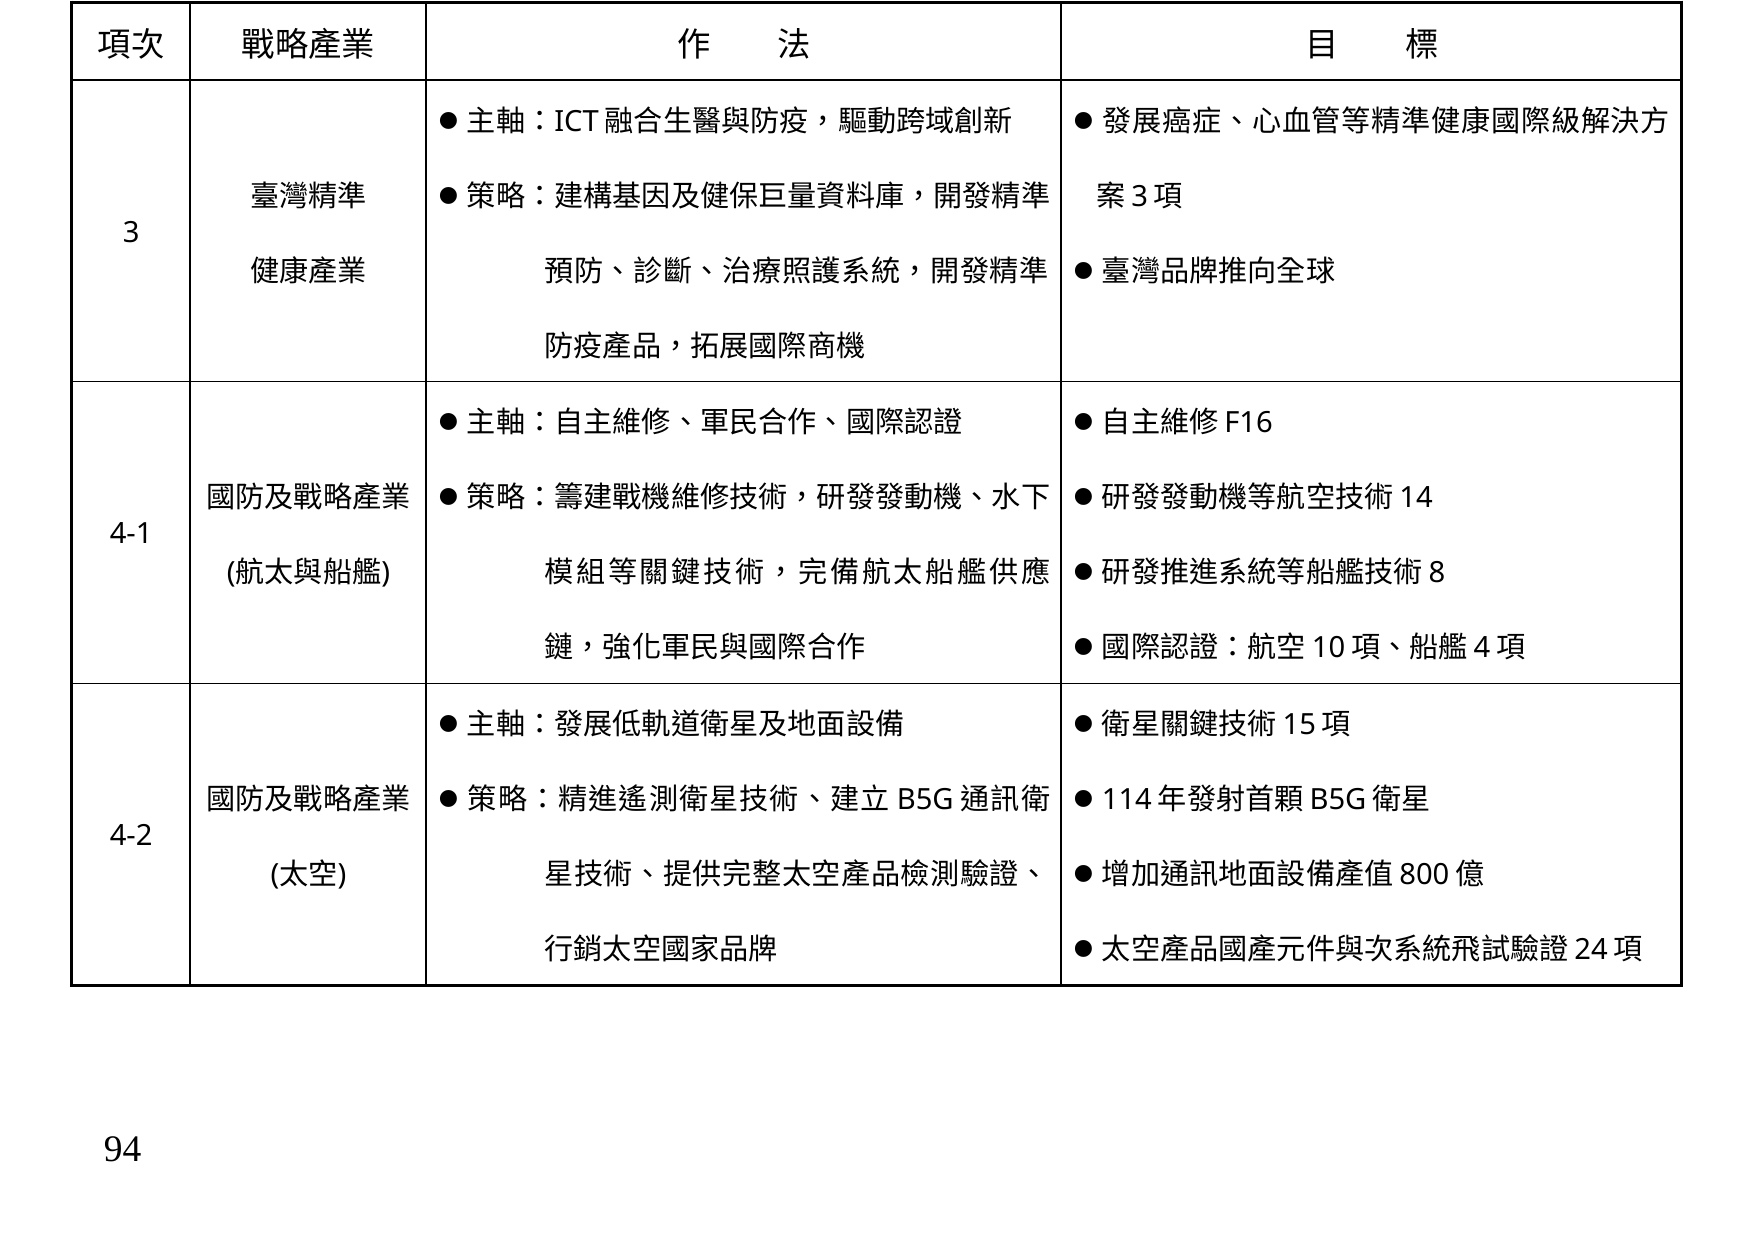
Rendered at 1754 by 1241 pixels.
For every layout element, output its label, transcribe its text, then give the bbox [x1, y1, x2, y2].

table_cell 3 [73, 81, 189, 381]
table_cell 衛星關鍵技術15項 114年發射首顆B5G衛星 增加通訊地面設備產值800億 太空產品國產元件與次系統飛試驗證24項 [1062, 684, 1680, 984]
table_cell 主軸：發展低軌道衛星及地面設備 策略：精進遙測衛星技術、建立B5G通訊衛星技術、提供完整太空產品檢測驗證、行銷太空國家品牌 [427, 684, 1060, 984]
table_cell 4-1 [73, 382, 189, 682]
table_cell 4-2 [73, 684, 189, 984]
table_cell 國防及戰略產業(太空) [191, 684, 425, 984]
table_cell 發展癌症、心血管等精準健康國際級解決方案3項 臺灣品牌推向全球 [1062, 81, 1680, 381]
table_cell 國防及戰略產業 (航太與船艦) [191, 382, 425, 682]
table_cell 主軸：ICT融合生醫與防疫，驅動跨域創新 策略：建構基因及健保巨量資料庫，開發精準預防、診斷、治療照護系統，開發精準防疫產品，拓展國際商機 [427, 81, 1060, 381]
table_cell 臺灣精準 健康產業 [191, 81, 425, 381]
table_header 戰略產業 [191, 4, 425, 79]
table_header 項次 [73, 4, 189, 79]
table_cell 自主維修F16 研發發動機等航空技術14 研發推進系統等船艦技術8 國際認證：航空10項、船艦4項 [1062, 382, 1680, 682]
table_header 目 標 [1062, 4, 1680, 79]
table_header 作 法 [427, 4, 1060, 79]
table_cell 主軸：自主維修、軍民合作、國際認證 策略：籌建戰機維修技術，研發發動機、水下模組等關鍵技術，完備航太船艦供應鏈，強化軍民與國際合作 [427, 382, 1060, 682]
